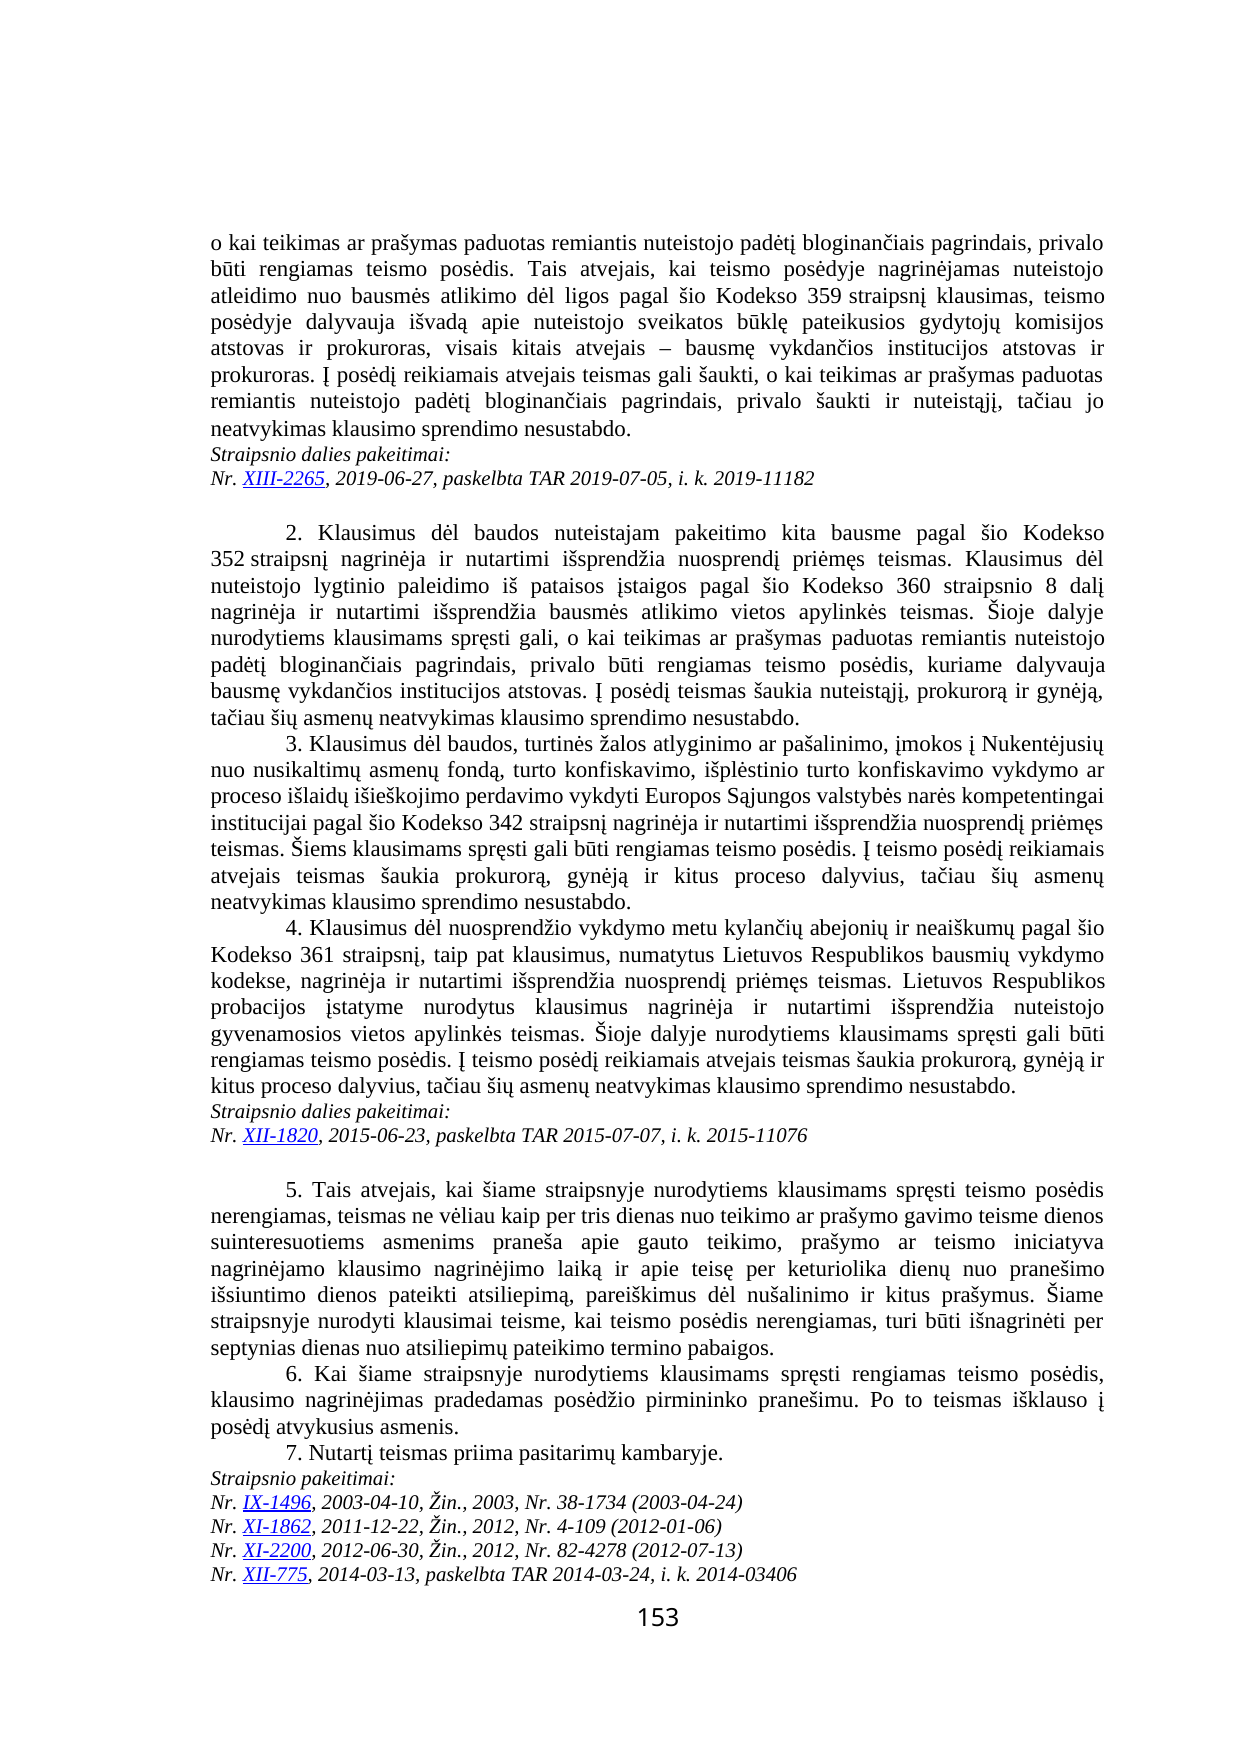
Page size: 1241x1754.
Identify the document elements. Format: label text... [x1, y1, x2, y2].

text 3. Klausimus dėl baudos, turtinės žalos atlyginimo ar pašalinimo, įmokos į Nukentėjusių nuo nusikaltimų asmenų fondą, turto konfiskavimo, išplėstinio turto konfiskavimo vykdymo ar proceso išlaidų išieškojimo perdavimo vykdyti Europos Sąjungos valstybės narės kompetentingai institucijai pagal šio Kodekso 342 straipsnį nagrinėja ir nutartimi išsprendžia nuosprendį priėmęs teismas. Šiems klausimams spręsti gali būti rengiamas teismo posėdis. Į teismo posėdį reikiamais atvejais teismas šaukia prokurorą, gynėją ir kitus proceso dalyvius, tačiau šių asmenų neatvykimas klausimo sprendimo nesustabdo. [210, 730, 1105, 914]
text Nr. XI-1862, 2011-12-22, Žin., 2012, Nr. 4-109 (2012-01-06) [210, 1514, 1105, 1538]
text 5. Tais atvejais, kai šiame straipsnyje nurodytiems klausimams spręsti teismo posėdis nerengiamas, teismas ne vėliau kaip per tris dienas nuo teikimo ar prašymo gavimo teisme dienos suinteresuotiems asmenims praneša apie gauto teikimo, prašymo ar teismo iniciatyva nagrinėjamo klausimo nagrinėjimo laiką ir apie teisę per keturiolika dienų nuo pranešimo išsiuntimo dienos pateikti atsiliepimą, pareiškimus dėl nušalinimo ir kitus prašymus. Šiame straipsnyje nurodyti klausimai teisme, kai teismo posėdis nerengiamas, turi būti išnagrinėti per septynias dienas nuo atsiliepimų pateikimo termino pabaigos. [210, 1176, 1105, 1360]
text Nr. XII-775, 2014-03-13, paskelbta TAR 2014-03-24, i. k. 2014-03406 [210, 1562, 1105, 1586]
text 2. Klausimus dėl baudos nuteistajam pakeitimo kita bausme pagal šio Kodekso 352 straipsnį nagrinėja ir nutartimi išsprendžia nuosprendį priėmęs teismas. Klausimus dėl nuteistojo lygtinio paleidimo iš pataisos įstaigos pagal šio Kodekso 360 straipsnio 8 dalį nagrinėja ir nutartimi išsprendžia bausmės atlikimo vietos apylinkės teismas. Šioje dalyje nurodytiems klausimams spręsti gali, o kai teikimas ar prašymas paduotas remiantis nuteistojo padėtį bloginančiais pagrindais, privalo būti rengiamas teismo posėdis, kuriame dalyvauja bausmę vykdančios institucijos atstovas. Į posėdį teismas šaukia nuteistąjį, prokurorą ir gynėją, tačiau šių asmenų neatvykimas klausimo sprendimo nesustabdo. [210, 519, 1105, 730]
text 4. Klausimus dėl nuosprendžio vykdymo metu kylančių abejonių ir neaiškumų pagal šio Kodekso 361 straipsnį, taip pat klausimus, numatytus Lietuvos Respublikos bausmių vykdymo kodekse, nagrinėja ir nutartimi išsprendžia nuosprendį priėmęs teismas. Lietuvos Respublikos probacijos įstatyme nurodytus klausimus nagrinėja ir nutartimi išsprendžia nuteistojo gyvenamosios vietos apylinkės teismas. Šioje dalyje nurodytiems klausimams spręsti gali būti rengiamas teismo posėdis. Į teismo posėdį reikiamais atvejais teismas šaukia prokurorą, gynėją ir kitus proceso dalyvius, tačiau šių asmenų neatvykimas klausimo sprendimo nesustabdo. [210, 914, 1105, 1099]
text Straipsnio dalies pakeitimai: [210, 1099, 1105, 1123]
text Straipsnio pakeitimai: [210, 1466, 1105, 1490]
text Nr. IX-1496, 2003-04-10, Žin., 2003, Nr. 38-1734 (2003-04-24) [210, 1490, 1105, 1514]
text o kai teikimas ar prašymas paduotas remiantis nuteistojo padėtį bloginančiais pagrindais, privalo būti rengiamas teismo posėdis. Tais atvejais, kai teismo posėdyje nagrinėjamas nuteistojo atleidimo nuo bausmės atlikimo dėl ligos pagal šio Kodekso 359 straipsnį klausimas, teismo posėdyje dalyvauja išvadą apie nuteistojo sveikatos būklę pateikusios gydytojų komisijos atstovas ir prokuroras, visais kitais atvejais – bausmę vykdančios institucijos atstovas ir prokuroras. Į posėdį reikiamais atvejais teismas gali šaukti, o kai teikimas ar prašymas paduotas remiantis nuteistojo padėtį bloginančiais pagrindais, privalo šaukti ir nuteistąjį, tačiau jo neatvykimas klausimo sprendimo nesustabdo. [210, 229, 1105, 442]
text Nr. XII-1820, 2015-06-23, paskelbta TAR 2015-07-07, i. k. 2015-11076 [210, 1123, 1105, 1147]
text 7. Nutartį teismas priima pasitarimų kambaryje. [210, 1439, 1105, 1466]
text Nr. XI-2200, 2012-06-30, Žin., 2012, Nr. 82-4278 (2012-07-13) [210, 1538, 1105, 1562]
text 6. Kai šiame straipsnyje nurodytiems klausimams spręsti rengiamas teismo posėdis, klausimo nagrinėjimas pradedamas posėdžio pirmininko pranešimu. Po to teismas išklauso į posėdį atvykusius asmenis. [210, 1360, 1105, 1439]
text Nr. XIII-2265, 2019-06-27, paskelbta TAR 2019-07-05, i. k. 2019-11182 [210, 466, 1105, 490]
text Straipsnio dalies pakeitimai: [210, 442, 1105, 466]
